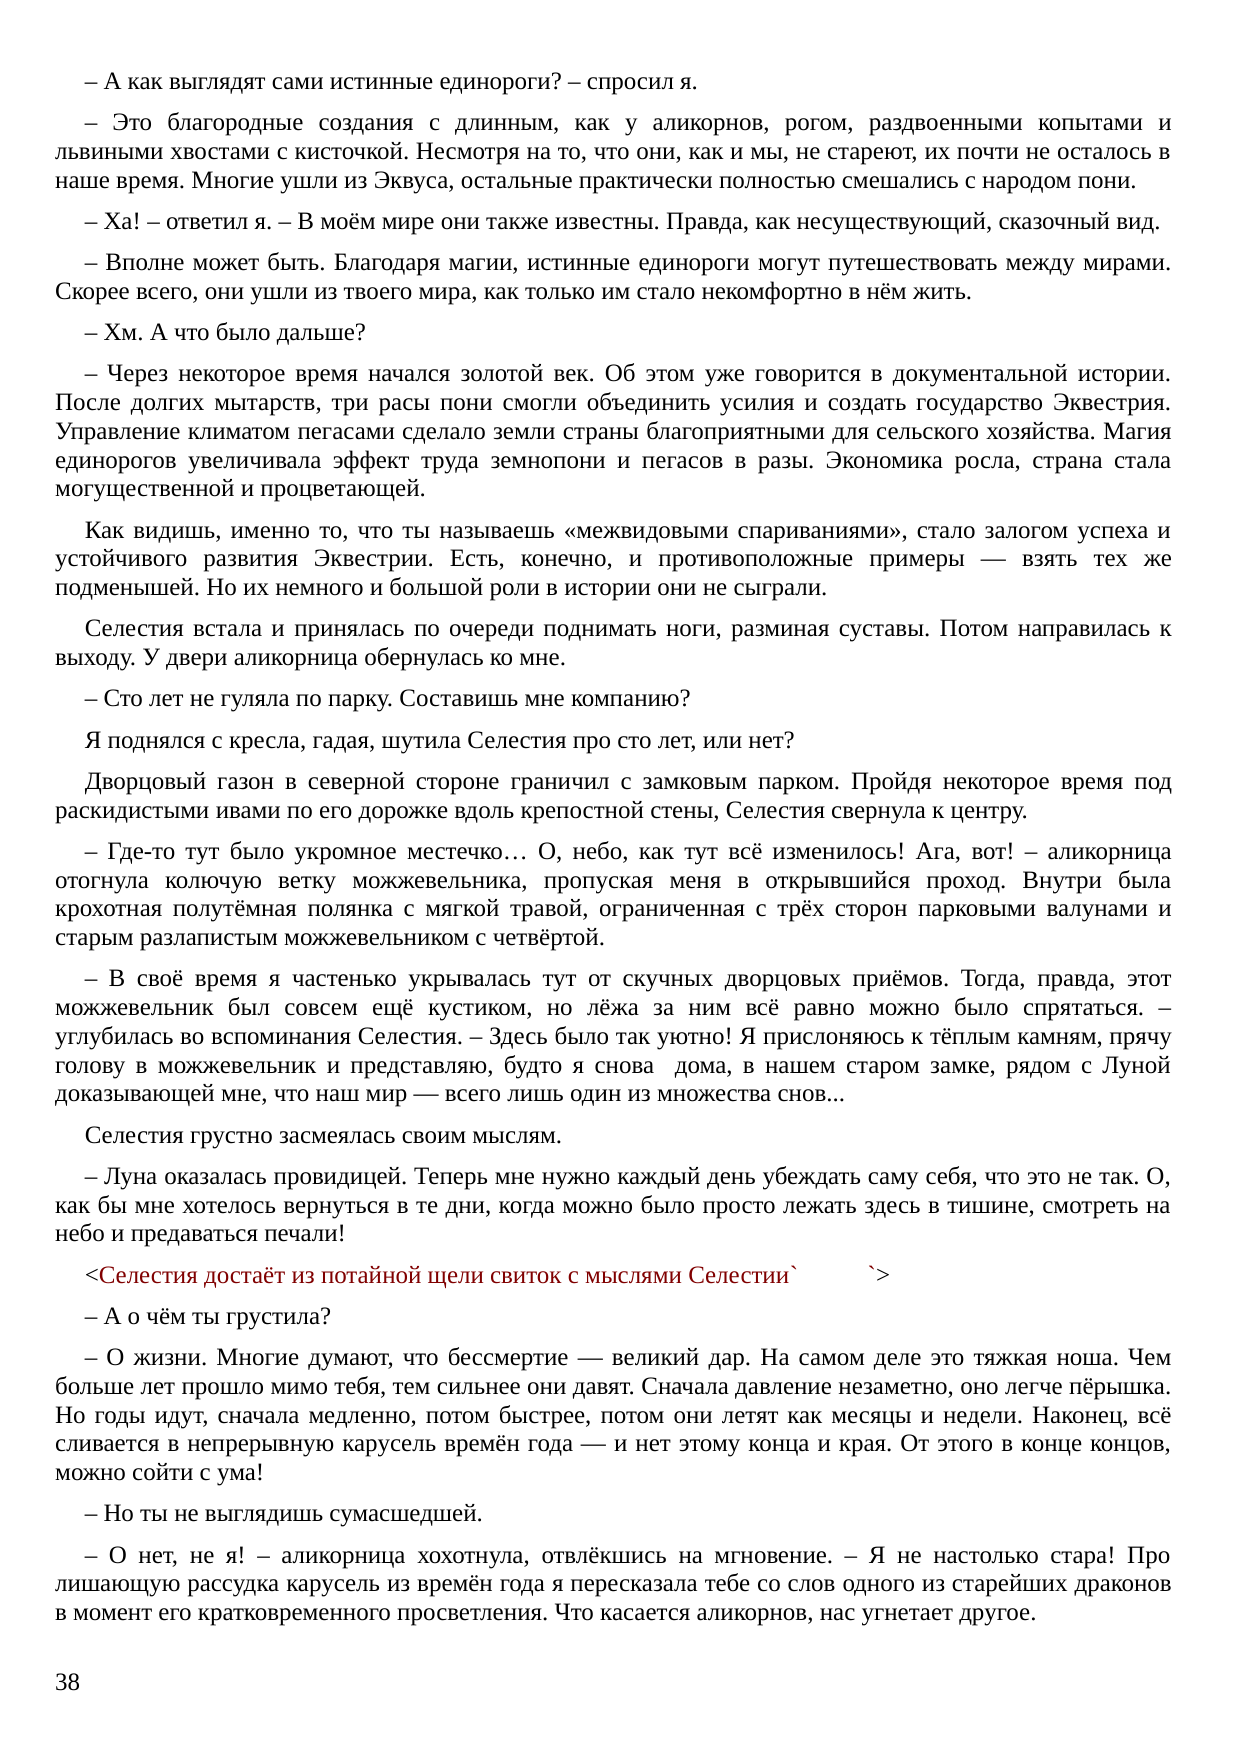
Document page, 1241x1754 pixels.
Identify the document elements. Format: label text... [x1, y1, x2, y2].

text – Но ты не выглядишь сумасшедшей. [55, 1498, 1173, 1527]
text – Ха! – ответил я. – В моём мире они также известны. Правда, как несуществующий, сказочный вид. [55, 206, 1173, 235]
text – Где-то тут было укромное местечко… О, небо, как тут всё изменилось! Ага, вот! – аликорница отогнула колючую ветку можжевельника, пропуская меня в открывшийся проход. Внутри была крохотная полутёмная полянка с мягкой травой, ограниченная с трёх сторон парковыми валунами и старым разлапистым можжевельником с четвёртой. [55, 836, 1173, 951]
text Селестия встала и принялась по очереди поднимать ноги, разминая суставы. Потом направилась к выходу. У двери аликорница обернулась ко мне. [55, 613, 1173, 671]
text – А как выглядят сами истинные единороги? – спросил я. [55, 66, 1173, 95]
text – Луна оказалась провидицей. Теперь мне нужно каждый день убеждать саму себя, что это не так. О, как бы мне хотелось вернуться в те дни, когда можно было просто лежать здесь в тишине, смотреть на небо и предаваться печали! [55, 1161, 1173, 1247]
text – В своё время я частенько укрывалась тут от скучных дворцовых приёмов. Тогда, правда, этот можжевельник был совсем ещё кустиком, но лёжа за ним всё равно можно было спрятаться. – углубилась во вспоминания Селестия. – Здесь было так уютно! Я прислоняюсь к тёплым камням, прячу голову в можжевельник и представляю, будто я снова дома, в нашем старом замке, рядом с Луной доказывающей мне, что наш мир — всего лишь один из множества снов... [55, 963, 1173, 1107]
text – А о чём ты грустила? [55, 1301, 1173, 1330]
text Дворцовый газон в северной стороне граничил с замковым парком. Пройдя некоторое время под раскидистыми ивами по его дорожке вдоль крепостной стены, Селестия свернула к центру. [55, 766, 1173, 823]
text – Вполне может быть. Благодаря магии, истинные единороги могут путешествовать между мирами. Скорее всего, они ушли из твоего мира, как только им стало некомфортно в нём жить. [55, 247, 1173, 305]
text Как видишь, именно то, что ты называешь «межвидовыми спариваниями», стало залогом успеха и устойчивого развития Эквестрии. Есть, конечно, и противоположные примеры — взять тех же подменышей. Но их немного и большой роли в истории они не сыграли. [55, 515, 1173, 601]
text – Это благородные создания с длинным, как у аликорнов, рогом, раздвоенными копытами и львиными хвостами с кисточкой. Несмотря на то, что они, как и мы, не стареют, их почти не осталось в наше время. Многие ушли из Эквуса, остальные практически полностью смешались с народом пони. [55, 107, 1173, 193]
text – Хм. А что было дальше? [55, 317, 1173, 346]
text – О нет, не я! – аликорница хохотнула, отвлёкшись на мгновение. – Я не настолько стара! Про лишающую рассудка карусель из времён года я пересказала тебе со слов одного из старейших драконов в момент его кратковременного просветления. Что касается аликорнов, нас угнетает другое. [55, 1540, 1173, 1626]
text <Селестия достаёт из потайной щели свиток с мыслями Селестии` `> [55, 1260, 1173, 1288]
text – Сто лет не гуляла по парку. Составишь мне компанию? [55, 683, 1173, 712]
text Я поднялся с кресла, гадая, шутила Селестия про сто лет, или нет? [55, 725, 1173, 753]
text Селестия грустно засмеялась своим мыслям. [55, 1120, 1173, 1148]
text – Через некоторое время начался золотой век. Об этом уже говорится в документальной истории. После долгих мытарств, три расы пони смогли объединить усилия и создать государство Эквестрия. Управление климатом пегасами сделало земли страны благоприятными для сельского хозяйства. Магия единорогов увеличивала эффект труда земнопони и пегасов в разы. Экономика росла, страна стала могущественной и процветающей. [55, 358, 1173, 502]
text – О жизни. Многие думают, что бессмертие — великий дар. На самом деле это тяжкая ноша. Чем больше лет прошло мимо тебя, тем сильнее они давят. Сначала давление незаметно, оно легче пёрышка. Но годы идут, сначала медленно, потом быстрее, потом они летят как месяцы и недели. Наконец, всё сливается в непрерывную карусель времён года — и нет этому конца и края. От этого в конце концов, можно сойти с ума! [55, 1342, 1173, 1486]
